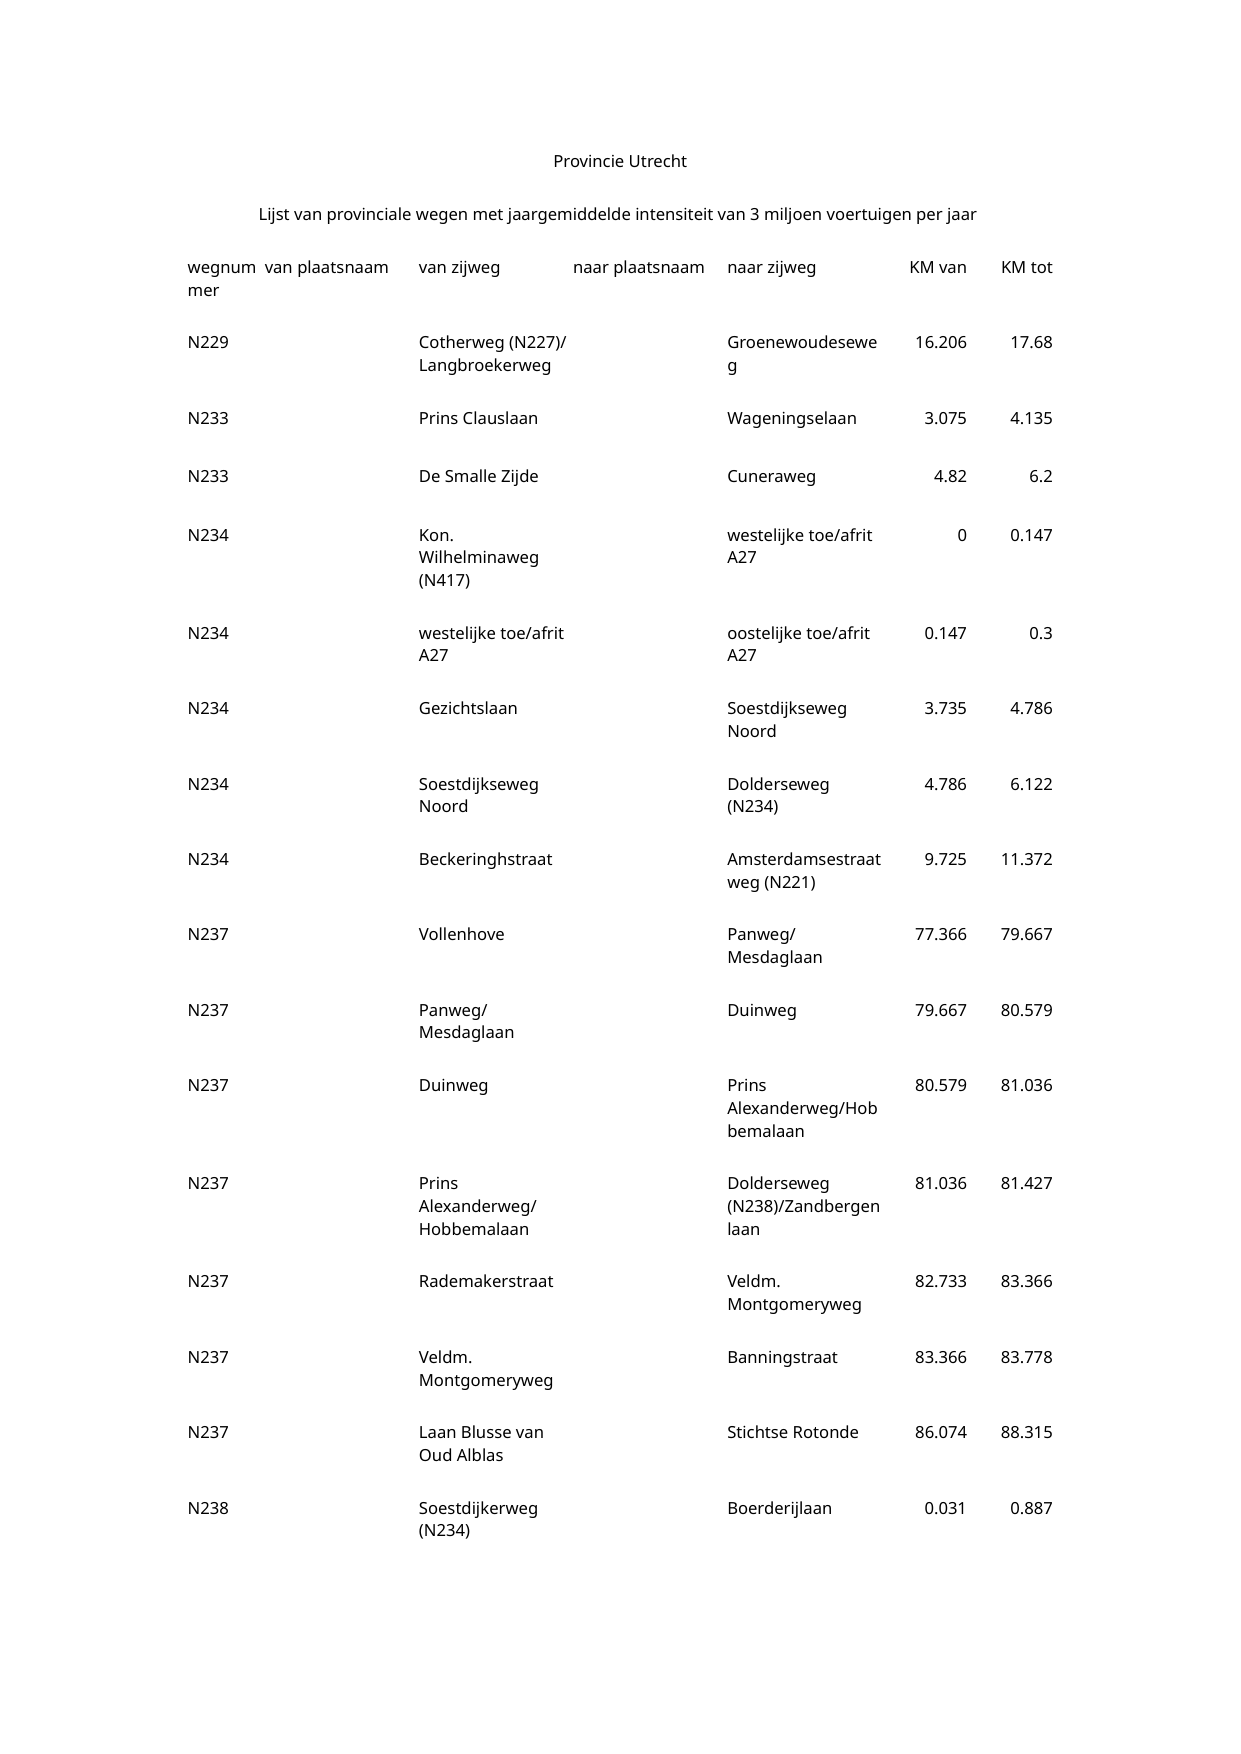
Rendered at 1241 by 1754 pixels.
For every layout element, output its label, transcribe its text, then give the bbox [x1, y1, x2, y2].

table_cell [265, 465, 419, 523]
table_cell [265, 1074, 419, 1172]
table_cell N233 [188, 406, 264, 465]
table_cell Cuneraweg [727, 465, 881, 523]
table_cell [265, 406, 419, 465]
table_cell [573, 1345, 727, 1421]
table_cell N234 [188, 621, 264, 697]
table_cell Soestdijkerweg (N234) [419, 1496, 573, 1572]
table_cell Boerderijlaan [727, 1496, 881, 1572]
table_cell Veldm. Montgomeryweg [419, 1345, 573, 1421]
table_cell Beckeringhstraat [419, 848, 573, 923]
table_cell Rademakerstraat [419, 1270, 573, 1345]
table_cell [573, 523, 727, 621]
table_cell N237 [188, 923, 264, 998]
table_cell [573, 923, 727, 998]
table_cell 81.036 [881, 1172, 967, 1270]
table_cell Lijst van provinciale wegen met jaargemiddelde intensiteit van 3 miljoen voertuigen per jaar [188, 203, 1053, 255]
table_cell 16.206 [881, 331, 967, 406]
table_cell N234 [188, 848, 264, 923]
table_cell [573, 848, 727, 923]
table_cell Dolderseweg (N238)/Zandbergenlaan [727, 1172, 881, 1270]
table_cell 0.3 [967, 621, 1053, 697]
table_cell 11.372 [967, 848, 1053, 923]
table_cell [265, 1172, 419, 1270]
table_cell van plaatsnaam [265, 255, 419, 331]
table_cell [265, 523, 419, 621]
table_cell Banningstraat [727, 1345, 881, 1421]
table_cell Cotherweg (N227)/ Langbroekerweg [419, 331, 573, 406]
table_cell Gezichtslaan [419, 697, 573, 772]
table_cell De Smalle Zijde [419, 465, 573, 523]
table_cell [573, 697, 727, 772]
table_cell 3.735 [881, 697, 967, 772]
table_cell 79.667 [881, 998, 967, 1074]
table_cell [573, 1172, 727, 1270]
table_cell wegnummer [188, 255, 264, 331]
table_cell [265, 848, 419, 923]
table_cell 4.82 [881, 465, 967, 523]
table_cell N237 [188, 1074, 264, 1172]
table_cell [573, 1074, 727, 1172]
table_cell 9.725 [881, 848, 967, 923]
table_cell N237 [188, 1172, 264, 1270]
table_cell [573, 406, 727, 465]
table_cell Vollenhove [419, 923, 573, 998]
table_cell 83.366 [967, 1270, 1053, 1345]
table_cell [265, 772, 419, 847]
table_cell [265, 331, 419, 406]
table_cell 81.427 [967, 1172, 1053, 1270]
table_cell 6.2 [967, 465, 1053, 523]
table_cell Dolderseweg (N234) [727, 772, 881, 847]
table_cell N237 [188, 1345, 264, 1421]
table_cell Prins Alexanderweg/Hobbemalaan [727, 1074, 881, 1172]
table_cell 81.036 [967, 1074, 1053, 1172]
table_cell 6.122 [967, 772, 1053, 847]
table_cell Stichtse Rotonde [727, 1421, 881, 1496]
table_cell oostelijke toe/afrit A27 [727, 621, 881, 697]
table_cell 83.366 [881, 1345, 967, 1421]
table_cell 4.786 [967, 697, 1053, 772]
table_cell Duinweg [419, 1074, 573, 1172]
table_cell N234 [188, 772, 264, 847]
table_cell 80.579 [881, 1074, 967, 1172]
table_cell Wageningselaan [727, 406, 881, 465]
table_cell [573, 1270, 727, 1345]
table_cell van zijweg [419, 255, 573, 331]
table_cell westelijke toe/afrit A27 [727, 523, 881, 621]
table_cell 0 [881, 523, 967, 621]
table_cell [573, 1496, 727, 1572]
table_cell 82.733 [881, 1270, 967, 1345]
table_cell 80.579 [967, 998, 1053, 1074]
table_cell [265, 1270, 419, 1345]
table_cell Prins Alexanderweg/ Hobbemalaan [419, 1172, 573, 1270]
table_cell 0.147 [967, 523, 1053, 621]
table_header Provincie Utrecht [188, 150, 1053, 203]
table_cell Soestdijkseweg Noord [727, 697, 881, 772]
table_cell [573, 1421, 727, 1496]
table_cell N237 [188, 998, 264, 1074]
table_cell [265, 923, 419, 998]
table_cell N237 [188, 1421, 264, 1496]
table_cell [265, 697, 419, 772]
table_cell [265, 1421, 419, 1496]
table_cell Panweg/Mesdaglaan [727, 923, 881, 998]
table_cell [573, 621, 727, 697]
table_cell Duinweg [727, 998, 881, 1074]
table_cell 86.074 [881, 1421, 967, 1496]
table_cell Amsterdamsestraatweg (N221) [727, 848, 881, 923]
table_cell 4.135 [967, 406, 1053, 465]
table_cell N234 [188, 523, 264, 621]
table_cell N237 [188, 1270, 264, 1345]
table_cell naar zijweg [727, 255, 881, 331]
table_cell [265, 621, 419, 697]
table_cell 77.366 [881, 923, 967, 998]
table_cell [265, 1496, 419, 1572]
table_cell 0.031 [881, 1496, 967, 1572]
table_cell [573, 465, 727, 523]
table_cell N233 [188, 465, 264, 523]
table_cell Veldm. Montgomeryweg [727, 1270, 881, 1345]
table_cell 3.075 [881, 406, 967, 465]
table_cell 88.315 [967, 1421, 1053, 1496]
table_cell [573, 331, 727, 406]
table_cell N238 [188, 1496, 264, 1572]
table_cell KM van [881, 255, 967, 331]
table_cell N229 [188, 331, 264, 406]
table_cell [573, 772, 727, 847]
table_cell [265, 1345, 419, 1421]
table_cell Prins Clauslaan [419, 406, 573, 465]
table_cell N234 [188, 697, 264, 772]
table_cell [265, 998, 419, 1074]
table_cell Kon. Wilhelminaweg (N417) [419, 523, 573, 621]
table_cell Soestdijkseweg Noord [419, 772, 573, 847]
table_cell 17.68 [967, 331, 1053, 406]
table_cell westelijke toe/afrit A27 [419, 621, 573, 697]
table_cell 0.887 [967, 1496, 1053, 1572]
table_cell 4.786 [881, 772, 967, 847]
table_cell Panweg/ Mesdaglaan [419, 998, 573, 1074]
table_cell 83.778 [967, 1345, 1053, 1421]
table_cell 79.667 [967, 923, 1053, 998]
table_cell 0.147 [881, 621, 967, 697]
table_cell naar plaatsnaam [573, 255, 727, 331]
table_cell Groenewoudeseweg [727, 331, 881, 406]
table_cell [573, 998, 727, 1074]
table_cell KM tot [967, 255, 1053, 331]
table_cell Laan Blusse van Oud Alblas [419, 1421, 573, 1496]
